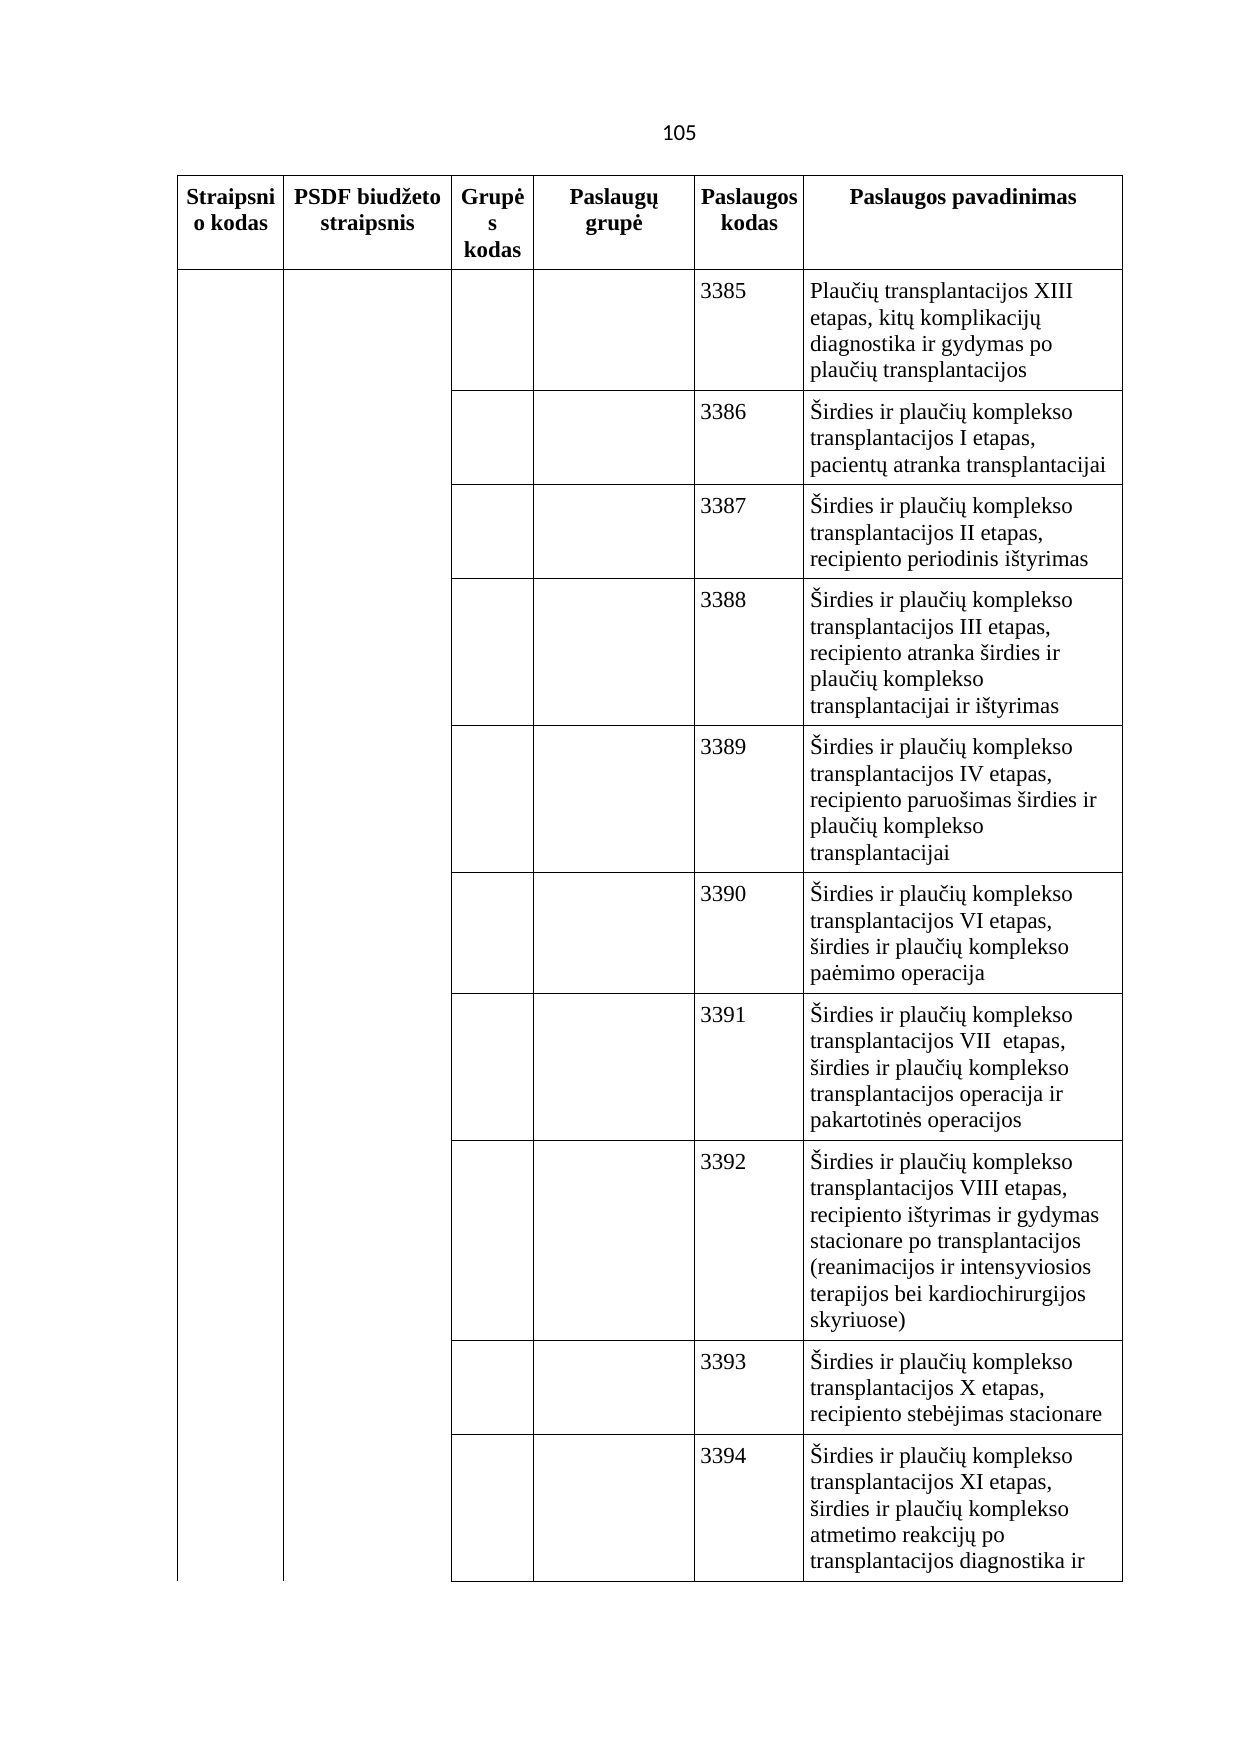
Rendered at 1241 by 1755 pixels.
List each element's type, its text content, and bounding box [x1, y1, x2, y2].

table_cell [178, 1340, 283, 1434]
table_cell 3387 [695, 485, 803, 578]
table_header Paslaugos pavadinimas [804, 176, 1122, 269]
table_cell 3388 [695, 579, 803, 725]
table_cell 3393 [695, 1341, 803, 1434]
table_cell [534, 726, 694, 872]
table_header Paslaugos kodas [695, 176, 803, 269]
table_cell [178, 578, 283, 725]
table_cell [452, 579, 533, 725]
table_cell Širdies ir plaučių komplekso transplantacijos VII etapas, širdies ir plaučių komplekso transplantacijos operacija ir pakartotinės operacijos [804, 994, 1122, 1140]
table_cell 3386 [695, 391, 803, 484]
table_cell [534, 485, 694, 578]
table_cell [452, 391, 533, 484]
table_cell [284, 872, 451, 993]
table_cell [534, 873, 694, 993]
table_cell 3394 [695, 1435, 803, 1581]
table_cell Širdies ir plaučių komplekso transplantacijos VI etapas, širdies ir plaučių komplekso paėmimo operacija [804, 873, 1122, 993]
table_cell [284, 484, 451, 578]
table_cell Širdies ir plaučių komplekso transplantacijos X etapas, recipiento stebėjimas stacionare [804, 1341, 1122, 1434]
table_cell Širdies ir plaučių komplekso transplantacijos IV etapas, recipiento paruošimas širdies ir plaučių komplekso transplantacijai [804, 726, 1122, 872]
table_header PSDF biudžeto straipsnis [284, 176, 451, 269]
table_cell 3391 [695, 994, 803, 1140]
table_cell [284, 578, 451, 725]
table_cell [178, 993, 283, 1140]
table_cell [534, 994, 694, 1140]
table_cell Plaučių transplantacijos XIII etapas, kitų komplikacijų diagnostika ir gydymas po plaučių transplantacijos [804, 270, 1122, 390]
table_cell 3389 [695, 726, 803, 872]
table_cell [452, 726, 533, 872]
table_cell 3392 [695, 1141, 803, 1339]
table_header Straipsnio kodas [178, 176, 283, 269]
table_cell [452, 1435, 533, 1581]
table_cell [284, 1140, 451, 1339]
table_cell [284, 270, 451, 390]
table_cell [534, 391, 694, 484]
table_cell [284, 1434, 451, 1581]
table_cell [452, 1341, 533, 1434]
table_cell 3390 [695, 873, 803, 993]
table_cell [452, 270, 533, 390]
table_cell [534, 579, 694, 725]
table_cell [178, 1434, 283, 1581]
table_cell [284, 993, 451, 1140]
table_cell [178, 725, 283, 872]
table_cell [178, 484, 283, 578]
table_cell 3385 [695, 270, 803, 390]
table_cell [178, 390, 283, 484]
table_cell Širdies ir plaučių komplekso transplantacijos II etapas, recipiento periodinis ištyrimas [804, 485, 1122, 578]
table_cell [452, 994, 533, 1140]
table_header Paslaugų grupė [534, 176, 694, 269]
table_cell Širdies ir plaučių komplekso transplantacijos I etapas, pacientų atranka transplantacijai [804, 391, 1122, 484]
table_cell [284, 1340, 451, 1434]
table_cell [534, 1435, 694, 1581]
table_cell [534, 1341, 694, 1434]
table_cell [284, 390, 451, 484]
table_cell Širdies ir plaučių komplekso transplantacijos XI etapas, širdies ir plaučių komplekso atmetimo reakcijų po transplantacijos diagnostika ir [804, 1435, 1122, 1581]
table_cell Širdies ir plaučių komplekso transplantacijos III etapas, recipiento atranka širdies ir plaučių komplekso transplantacijai ir ištyrimas [804, 579, 1122, 725]
table_cell [284, 725, 451, 872]
table_cell [452, 873, 533, 993]
table_cell Širdies ir plaučių komplekso transplantacijos VIII etapas, recipiento ištyrimas ir gydymas stacionare po transplantacijos (reanimacijos ir intensyviosios terapijos bei kardiochirurgijos skyriuose) [804, 1141, 1122, 1339]
table_cell [178, 270, 283, 390]
table_cell [534, 1141, 694, 1339]
table_header Grupės kodas [452, 176, 533, 269]
table_cell [178, 872, 283, 993]
table_cell [534, 270, 694, 390]
table_cell [452, 485, 533, 578]
table_cell [178, 1140, 283, 1339]
table_cell [452, 1141, 533, 1339]
